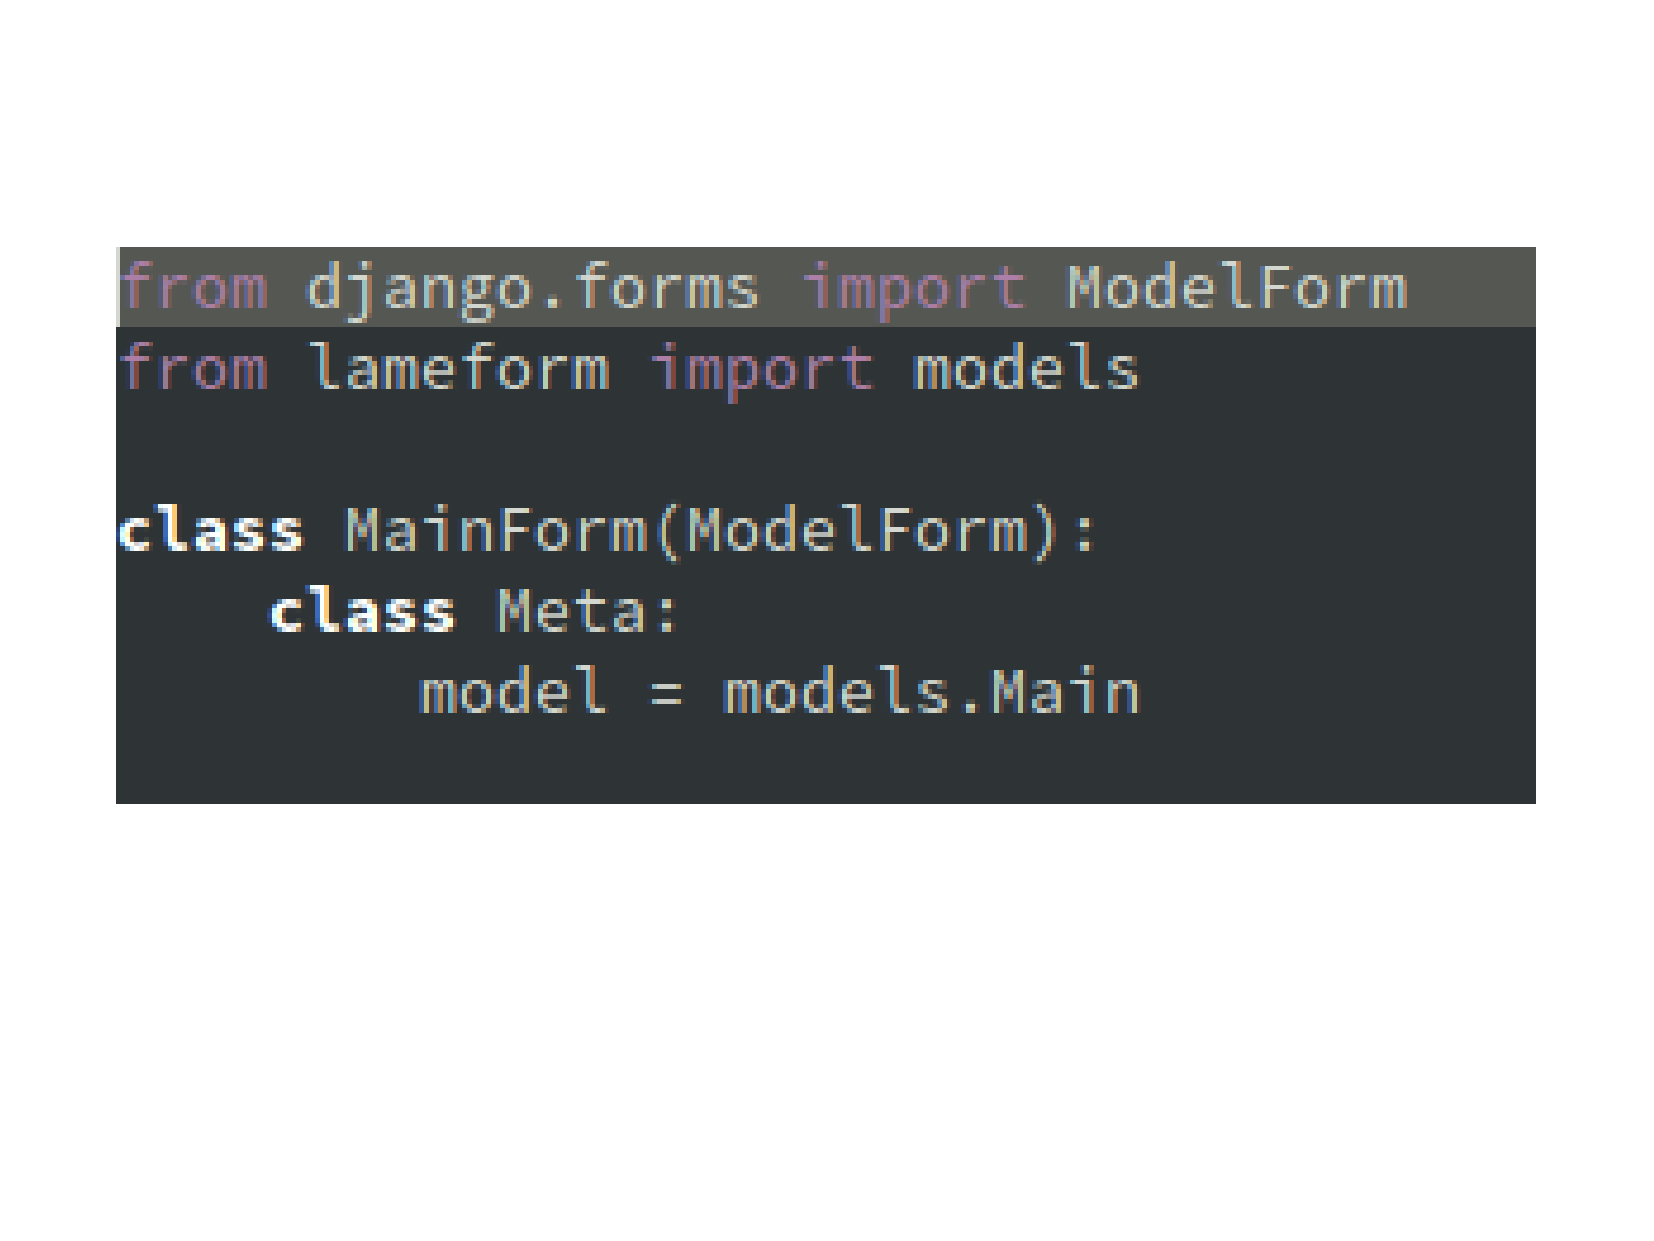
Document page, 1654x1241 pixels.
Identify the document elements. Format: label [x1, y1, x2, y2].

picture [116, 247, 1536, 804]
